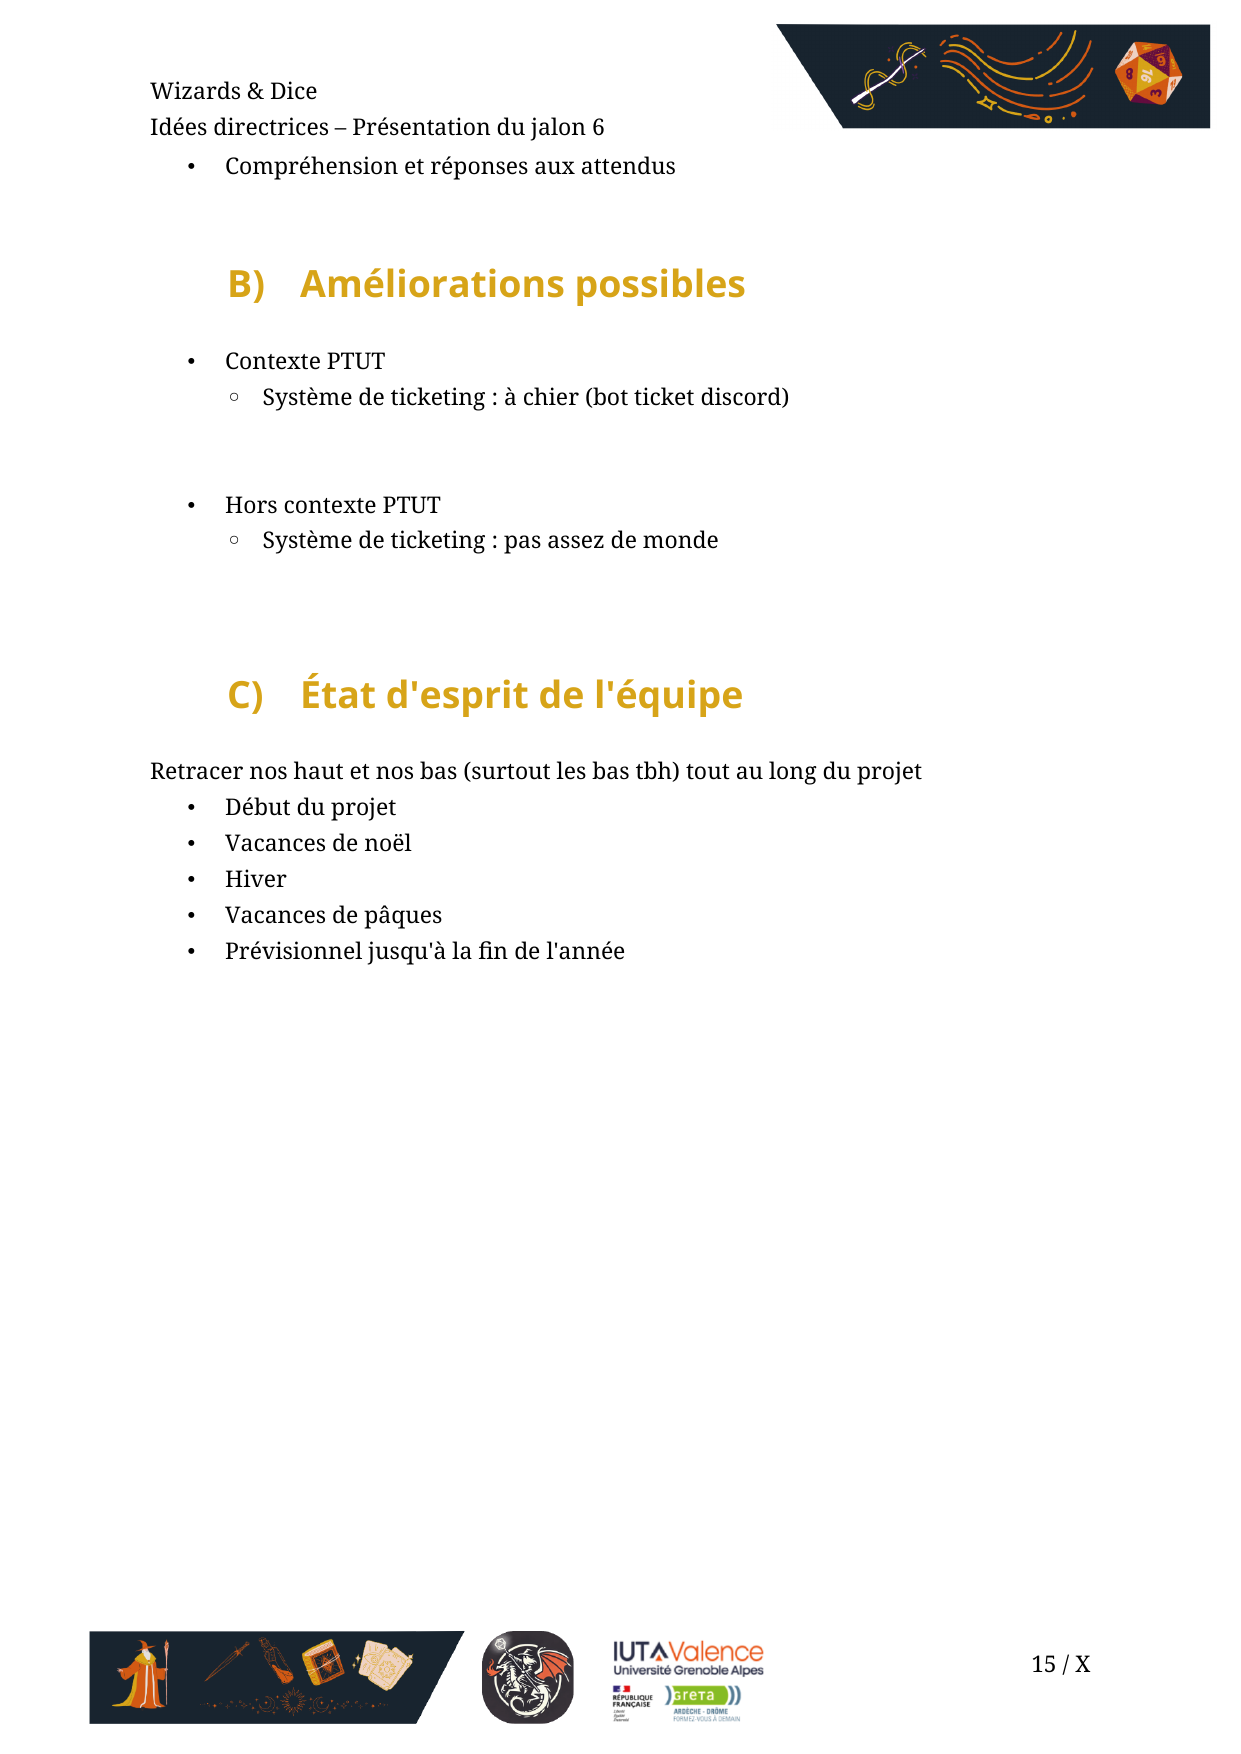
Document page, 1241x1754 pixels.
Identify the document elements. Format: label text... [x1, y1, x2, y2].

subtitle Améliorations possibles [227, 258, 1090, 309]
picture [81, 1620, 788, 1733]
list Prévisionnel jusqu'à la fin de l'année [187, 935, 1090, 966]
list Hors contexte PTUT [187, 488, 1090, 520]
list Hiver [187, 863, 1090, 894]
picture [771, 21, 1218, 131]
list Compréhension et réponses aux attendus [187, 150, 1090, 181]
list Système de ticketing : pas assez de monde [225, 524, 1090, 556]
list Vacances de noël [187, 827, 1090, 858]
subtitle État d'esprit de l'équipe [227, 668, 1090, 719]
list Contexte PTUT [187, 345, 1090, 376]
list Début du projet [187, 791, 1090, 822]
list Système de ticketing : à chier (bot ticket discord) [225, 381, 1090, 412]
list Vacances de pâques [187, 899, 1090, 930]
text Retracer nos haut et nos bas (surtout les bas tbh) tout au long du projet [150, 755, 1090, 786]
